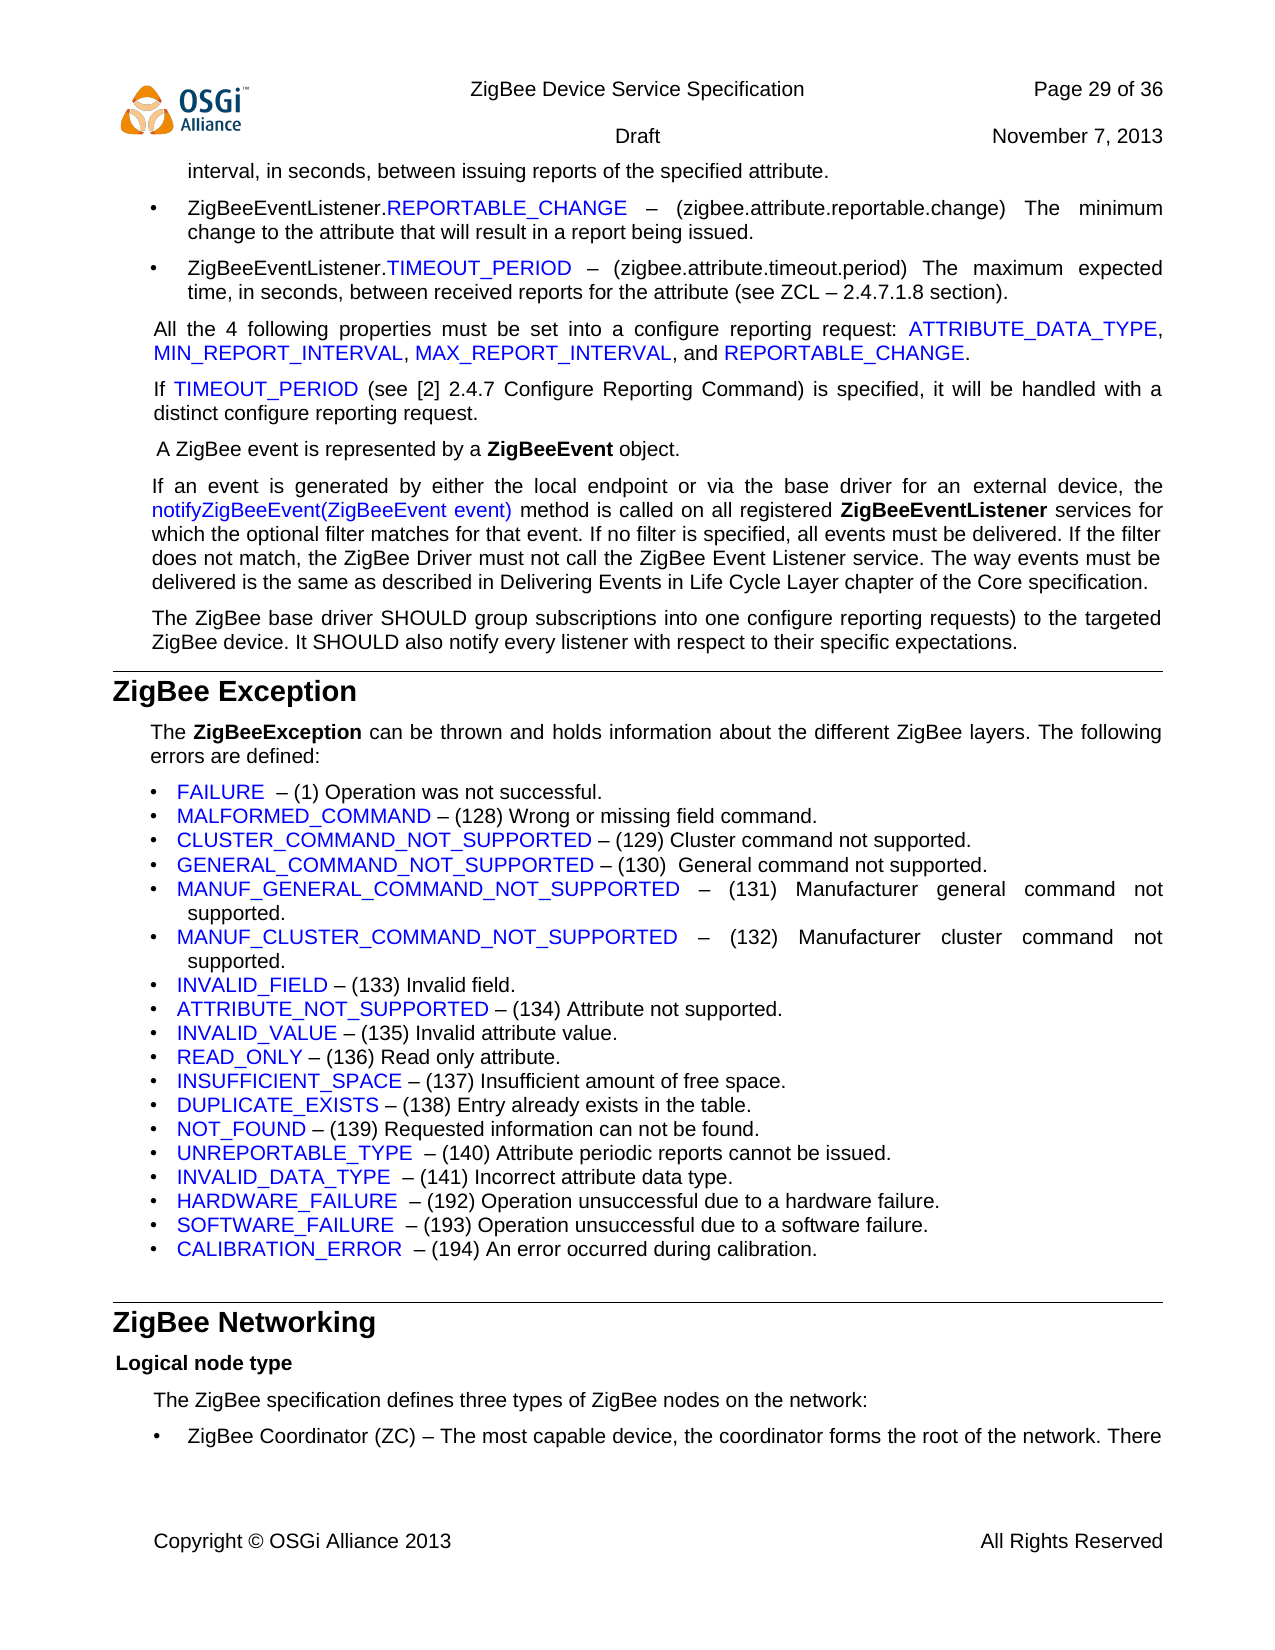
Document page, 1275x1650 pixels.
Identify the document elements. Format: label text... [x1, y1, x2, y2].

list ZigBeeEventListener.REPORTABLE_CHANGE – (zigbee.attribute.reportable.change) The minimum change to the attribute that will result in a report being issued. [150, 195, 1163, 243]
list ZigBee Coordinator (ZC) – The most capable device, the coordinator forms the root of the network. There [153, 1424, 1163, 1448]
list ZigBeeEventListener.TIMEOUT_PERIOD – (zigbee.attribute.timeout.period) The maximum expected time, in seconds, between received reports for the attribute (see ZCL – 2.4.7.1.8 section). [150, 256, 1163, 304]
list SOFTWARE_FAILURE – (193) Operation unsuccessful due to a software failure. [150, 1213, 1163, 1237]
text The ZigBee specification defines three types of ZigBee nodes on the network: [153, 1387, 1163, 1411]
list GENERAL_COMMAND_NOT_SUPPORTED – (130) General command not supported. [150, 852, 1163, 876]
list FAILURE – (1) Operation was not successful. [150, 780, 1163, 804]
text If an event is generated by either the local endpoint or via the base driver for an external device, the notifyZigBeeEvent(ZigBeeEvent event) method is called on all registered ZigBeeEventListener services for which the optional filter matches for that event. If no filter is specified, all events must be delivered. If the filter does not match, the ZigBee Driver must not call the ZigBee Event Listener service. The way events must be delivered is the same as described in Delivering Events in Life Cycle Layer chapter of the Core specification. [152, 474, 1163, 593]
text Logical node type [115, 1351, 1163, 1375]
list INVALID_VALUE – (135) Invalid attribute value. [150, 1021, 1163, 1045]
picture [113, 78, 257, 142]
text The ZigBeeException can be thrown and holds information about the different ZigBee layers. The following errors are defined: [150, 720, 1163, 768]
subtitle ZigBee Exception [112, 672, 1163, 707]
list DUPLICATE_EXISTS – (138) Entry already exists in the table. [150, 1093, 1163, 1117]
list MANUF_GENERAL_COMMAND_NOT_SUPPORTED – (131) Manufacturer general command not supported. [150, 876, 1163, 924]
list MANUF_CLUSTER_COMMAND_NOT_SUPPORTED – (132) Manufacturer cluster command not supported. [150, 924, 1163, 972]
text All the 4 following properties must be set into a configure reporting request: ATTRIBUTE_DATA_TYPE, MIN_REPORT_INTERVAL, MAX_REPORT_INTERVAL, and REPORTABLE_CHANGE. [153, 316, 1163, 364]
list INVALID_DATA_TYPE – (141) Incorrect attribute data type. [150, 1165, 1163, 1189]
list CALIBRATION_ERROR – (194) An error occurred during calibration. [150, 1237, 1163, 1261]
list NOT_FOUND – (139) Requested information can not be found. [150, 1117, 1163, 1141]
list MALFORMED_COMMAND – (128) Wrong or missing field command. [150, 804, 1163, 828]
list CLUSTER_COMMAND_NOT_SUPPORTED – (129) Cluster command not supported. [150, 828, 1163, 852]
list HARDWARE_FAILURE – (192) Operation unsuccessful due to a hardware failure. [150, 1189, 1163, 1213]
list INVALID_FIELD – (133) Invalid field. [150, 972, 1163, 997]
list interval, in seconds, between issuing reports of the specified attribute. [150, 159, 1163, 183]
text If TIMEOUT_PERIOD (see [2]. 2.4.7 Configure Reporting Command) is specified, it will be handled with a distinct configure reporting request. [153, 377, 1163, 425]
text The ZigBee base driver SHOULD group subscriptions into one configure reporting requests) to the targeted ZigBee device. It SHOULD also notify every listener with respect to their specific expectations. [152, 606, 1163, 654]
list ATTRIBUTE_NOT_SUPPORTED – (134) Attribute not supported. [150, 997, 1163, 1021]
list READ_ONLY – (136) Read only attribute. [150, 1045, 1163, 1069]
subtitle ZigBee Networking [112, 1303, 1163, 1338]
list INSUFFICIENT_SPACE – (137) Insufficient amount of free space. [150, 1069, 1163, 1093]
list UNREPORTABLE_TYPE – (140) Attribute periodic reports cannot be issued. [150, 1141, 1163, 1165]
